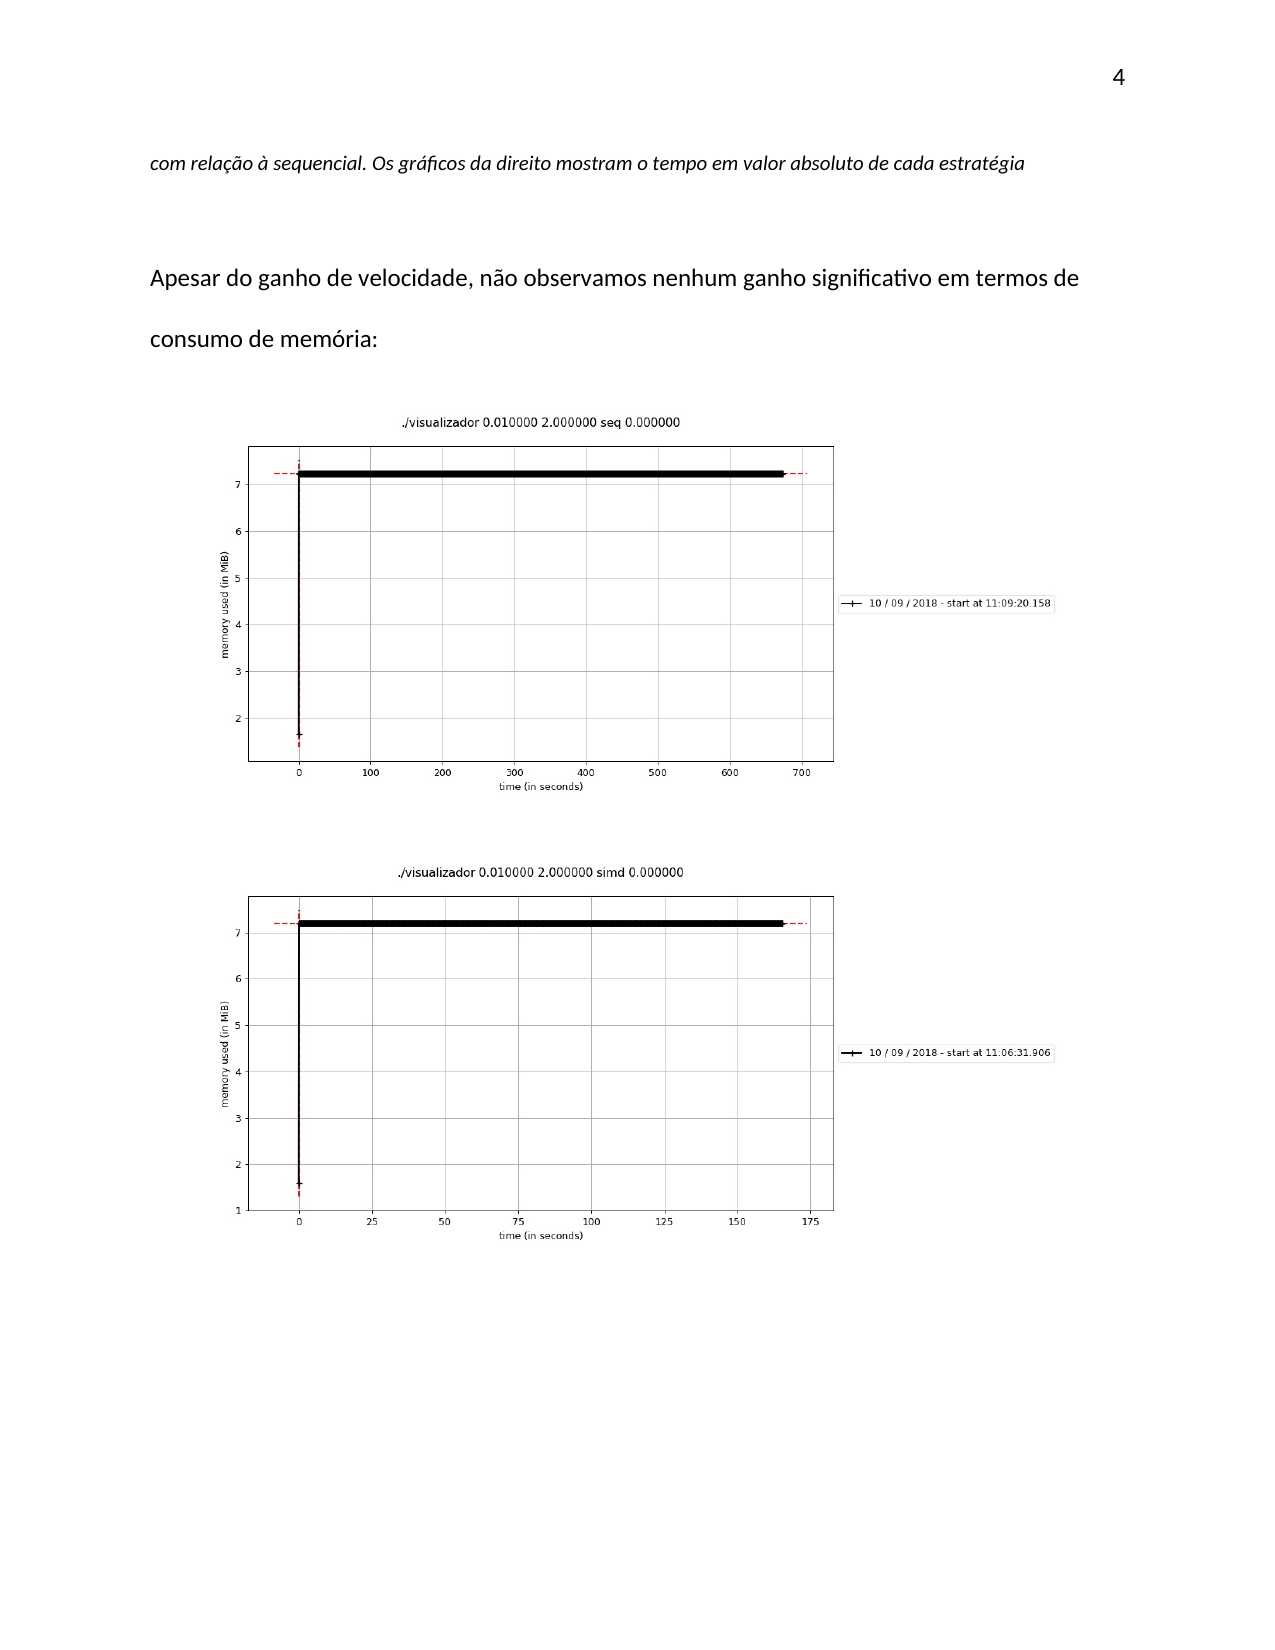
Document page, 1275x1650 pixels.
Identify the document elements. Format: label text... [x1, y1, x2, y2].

text Apesar do ganho de velocidade, não observamos nenhum ganho significativo em termos de consumo de memória: [150, 262, 1125, 383]
picture [150, 833, 1125, 1252]
text com relação à sequencial. Os gráficos da direito mostram o tempo em valor absoluto de cada estratégia [150, 150, 1125, 175]
text [150, 803, 1125, 833]
picture [150, 383, 1125, 803]
